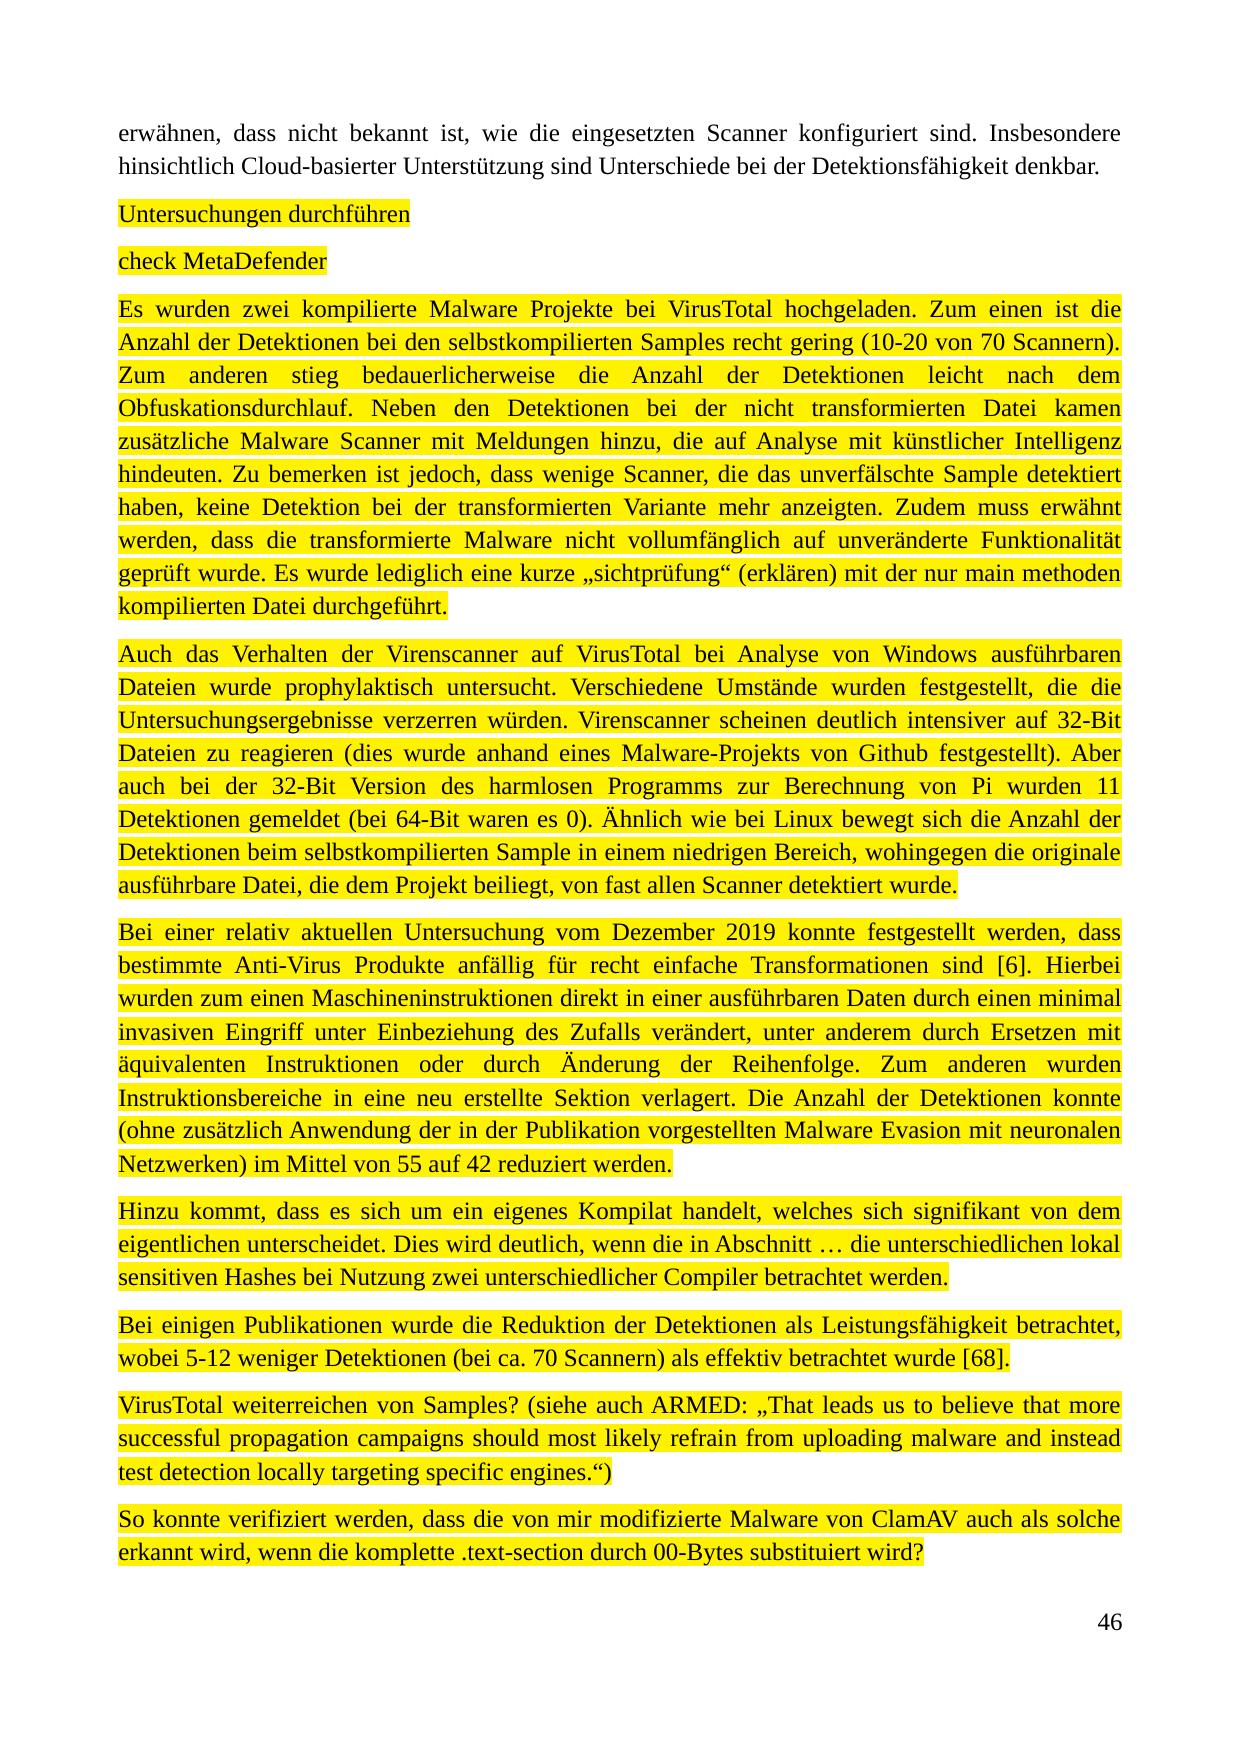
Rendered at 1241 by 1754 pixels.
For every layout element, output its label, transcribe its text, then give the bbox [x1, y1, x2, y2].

text Es wurden zwei kompilierte Malware Projekte bei VirusTotal hochgeladen. Zum einen ist die Anzahl der Detektionen bei den selbstkompilierten Samples recht gering (10-20 von 70 Scannern). Zum anderen stieg bedauerlicherweise die Anzahl der Detektionen leicht nach dem Obfuskationsdurchlauf. Neben den Detektionen bei der nicht transformierten Datei kamen zusätzliche Malware Scanner mit Meldungen hinzu, die auf Analyse mit künstlicher Intelligenz hindeuten. Zu bemerken ist jedoch, dass wenige Scanner, die das unverfälschte Sample detektiert haben, keine Detektion bei der transformierten Variante mehr anzeigten. Zudem muss erwähnt werden, dass die transformierte Malware nicht vollumfänglich auf unveränderte Funktionalität geprüft wurde. Es wurde lediglich eine kurze „sichtprüfung“ (erklären) mit der nur main methoden kompilierten Datei durchgeführt. [118, 294, 1122, 620]
text check MetaDefender [118, 246, 1122, 275]
text Bei einigen Publikationen wurde die Reduktion der Detektionen als Leistungsfähigkeit betrachtet, wobei 5-12 weniger Detektionen (bei ca. 70 Scannern) als effektiv betrachtet wurde [68]. [118, 1310, 1122, 1372]
text Bei einer relativ aktuellen Untersuchung vom Dezember 2019 konnte festgestellt werden, dass bestimmte Anti-Virus Produkte anfällig für recht einfache Transformationen sind [6]. Hierbei wurden zum einen Maschineninstruktionen direkt in einer ausführbaren Daten durch einen minimal invasiven Eingriff unter Einbeziehung des Zufalls verändert, unter anderem durch Ersetzen mit äquivalenten Instruktionen oder durch Änderung der Reihenfolge. Zum anderen wurden Instruktionsbereiche in eine neu erstellte Sektion verlagert. Die Anzahl der Detektionen konnte (ohne zusätzlich Anwendung der in der Publikation vorgestellten Malware Evasion mit neuronalen Netzwerken) im Mittel von 55 auf 42 reduziert werden. [118, 917, 1122, 1177]
text Untersuchungen durchführen [118, 199, 1122, 227]
text So konnte verifiziert werden, dass die von mir modifizierte Malware von ClamAV auch als solche erkannt wird, wenn die komplette .text-section durch 00-Bytes substituiert wird? [118, 1504, 1122, 1566]
text Hinzu kommt, dass es sich um ein eigenes Kompilat handelt, welches sich signifikant von dem eigentlichen unterscheidet. Dies wird deutlich, wenn die in Abschnitt … die unterschiedlichen lokal sensitiven Hashes bei Nutzung zwei unterschiedlicher Compiler betrachtet werden. [118, 1196, 1122, 1291]
text erwähnen, dass nicht bekannt ist, wie die eingesetzten Scanner konfiguriert sind. Insbesondere hinsichtlich Cloud-basierter Unterstützung sind Unterschiede bei der Detektionsfähigkeit denkbar. [118, 118, 1122, 180]
text Auch das Verhalten der Virenscanner auf VirusTotal bei Analyse von Windows ausführbaren Dateien wurde prophylaktisch untersucht. Verschiedene Umstände wurden festgestellt, die die Untersuchungsergebnisse verzerren würden. Virenscanner scheinen deutlich intensiver auf 32-Bit Dateien zu reagieren (dies wurde anhand eines Malware-Projekts von Github festgestellt). Aber auch bei der 32-Bit Version des harmlosen Programms zur Berechnung von Pi wurden 11 Detektionen gemeldet (bei 64-Bit waren es 0). Ähnlich wie bei Linux bewegt sich die Anzahl der Detektionen beim selbstkompilierten Sample in einem niedrigen Bereich, wohingegen die originale ausführbare Datei, die dem Projekt beiliegt, von fast allen Scanner detektiert wurde. [118, 639, 1122, 899]
text VirusTotal weiterreichen von Samples? (siehe auch ARMED: „That leads us to believe that more successful propagation campaigns should most likely refrain from uploading malware and instead test detection locally targeting specific engines.“) [118, 1391, 1122, 1485]
